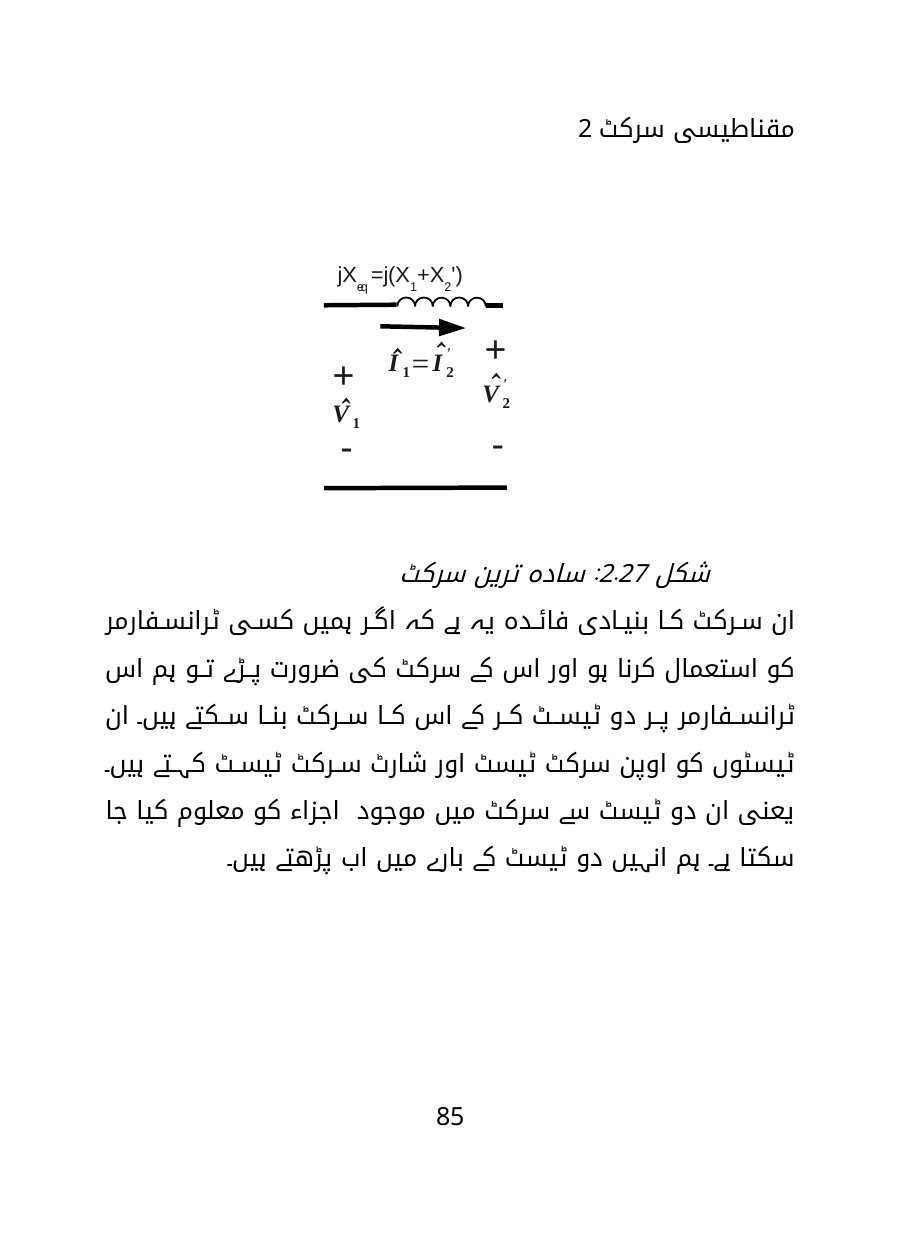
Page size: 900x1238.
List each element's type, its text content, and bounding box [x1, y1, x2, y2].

text شکل 2.27: سادہ ترین سرکٹ [190, 241, 710, 598]
text ان سرکٹ کا بنیادی فائدہ یہ ہے کہ اگر ہمیں کسی ٹرانسفارمر کو استعمال کرنا ہو اور اس کے سرکٹ کی ضرورت پڑے تو ہم اس ٹرانسفارمر پر دو ٹیسٹ کر کے اس کا سرکٹ بنا سکتے ہیں۔ ان ٹیسٹوں کو اوپن سرکٹ ٹیسٹ اور شارٹ سرکٹ ٹیسٹ کہتے ہیں۔ یعنی ان دو ٹیسٹ سے سرکٹ میں موجود اجزاء کو معلوم کیا جا سکتا ہے۔ ہم انہیں دو ٹیسٹ کے بارے میں اب پڑھتے ہیں۔ [105, 229, 795, 882]
